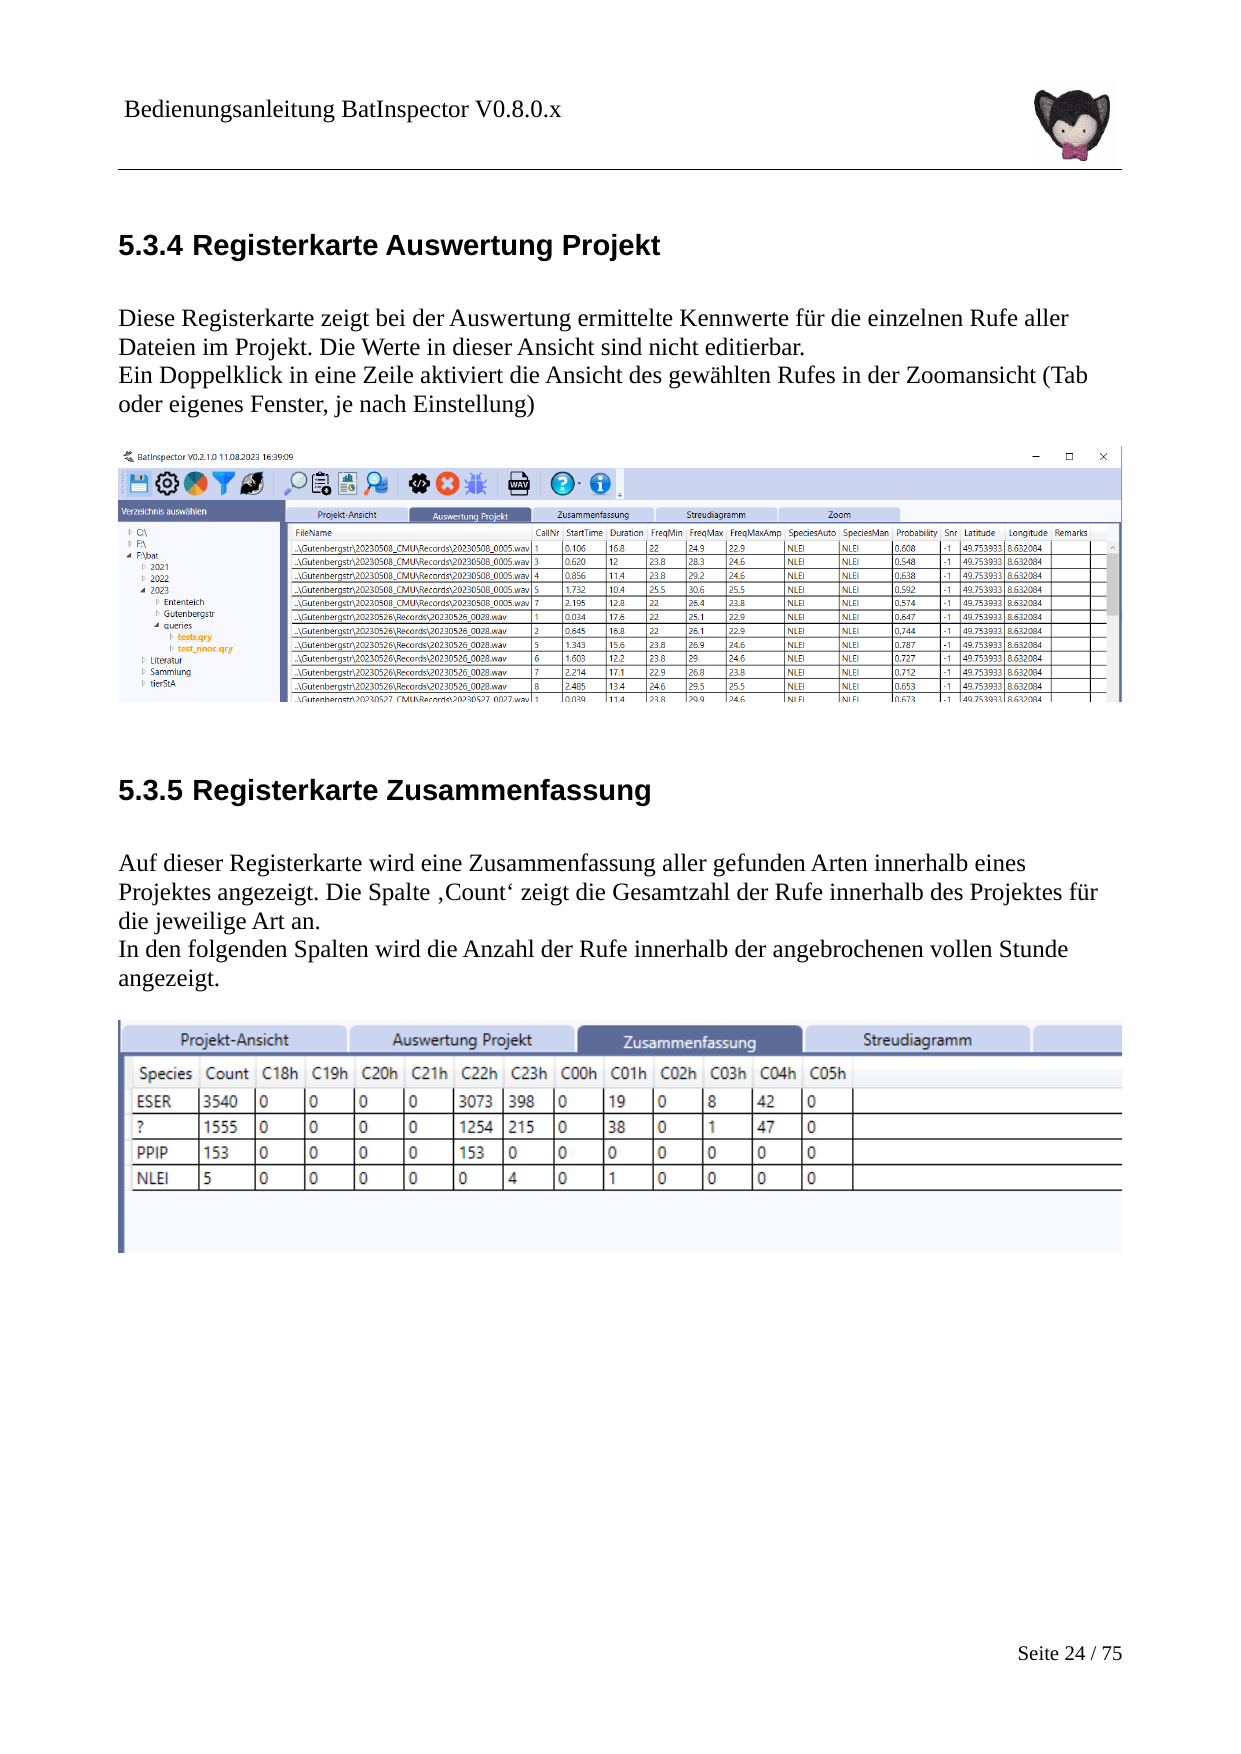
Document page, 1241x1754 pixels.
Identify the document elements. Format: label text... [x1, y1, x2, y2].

text Diese Registerkarte zeigt bei der Auswertung ermittelte Kennwerte für die einzelnen Rufe aller Dateien im Projekt. Die Werte in dieser Ansicht sind nicht editierbar. [118, 303, 1122, 361]
picture [118, 1020, 1123, 1253]
text Ein Doppelklick in eine Zeile aktiviert die Ansicht des gewählten Rufes in der Zoomansicht (Tab oder eigenes Fenster, je nach Einstellung) [118, 361, 1122, 418]
text In den folgenden Spalten wird die Anzahl der Rufe innerhalb der angebrochenen vollen Stunde angezeigt. [118, 934, 1122, 992]
picture [1030, 80, 1119, 169]
subtitle Registerkarte Zusammenfassung [118, 773, 1122, 807]
text Auf dieser Registerkarte wird eine Zusammenfassung aller gefunden Arten innerhalb eines Projektes angezeigt. Die Spalte ‚Count‘ zeigt die Gesamtzahl der Rufe innerhalb des Projektes für die jeweilige Art an. [118, 848, 1122, 934]
picture [118, 446, 1123, 702]
subtitle Registerkarte Auswertung Projekt [118, 228, 1122, 262]
